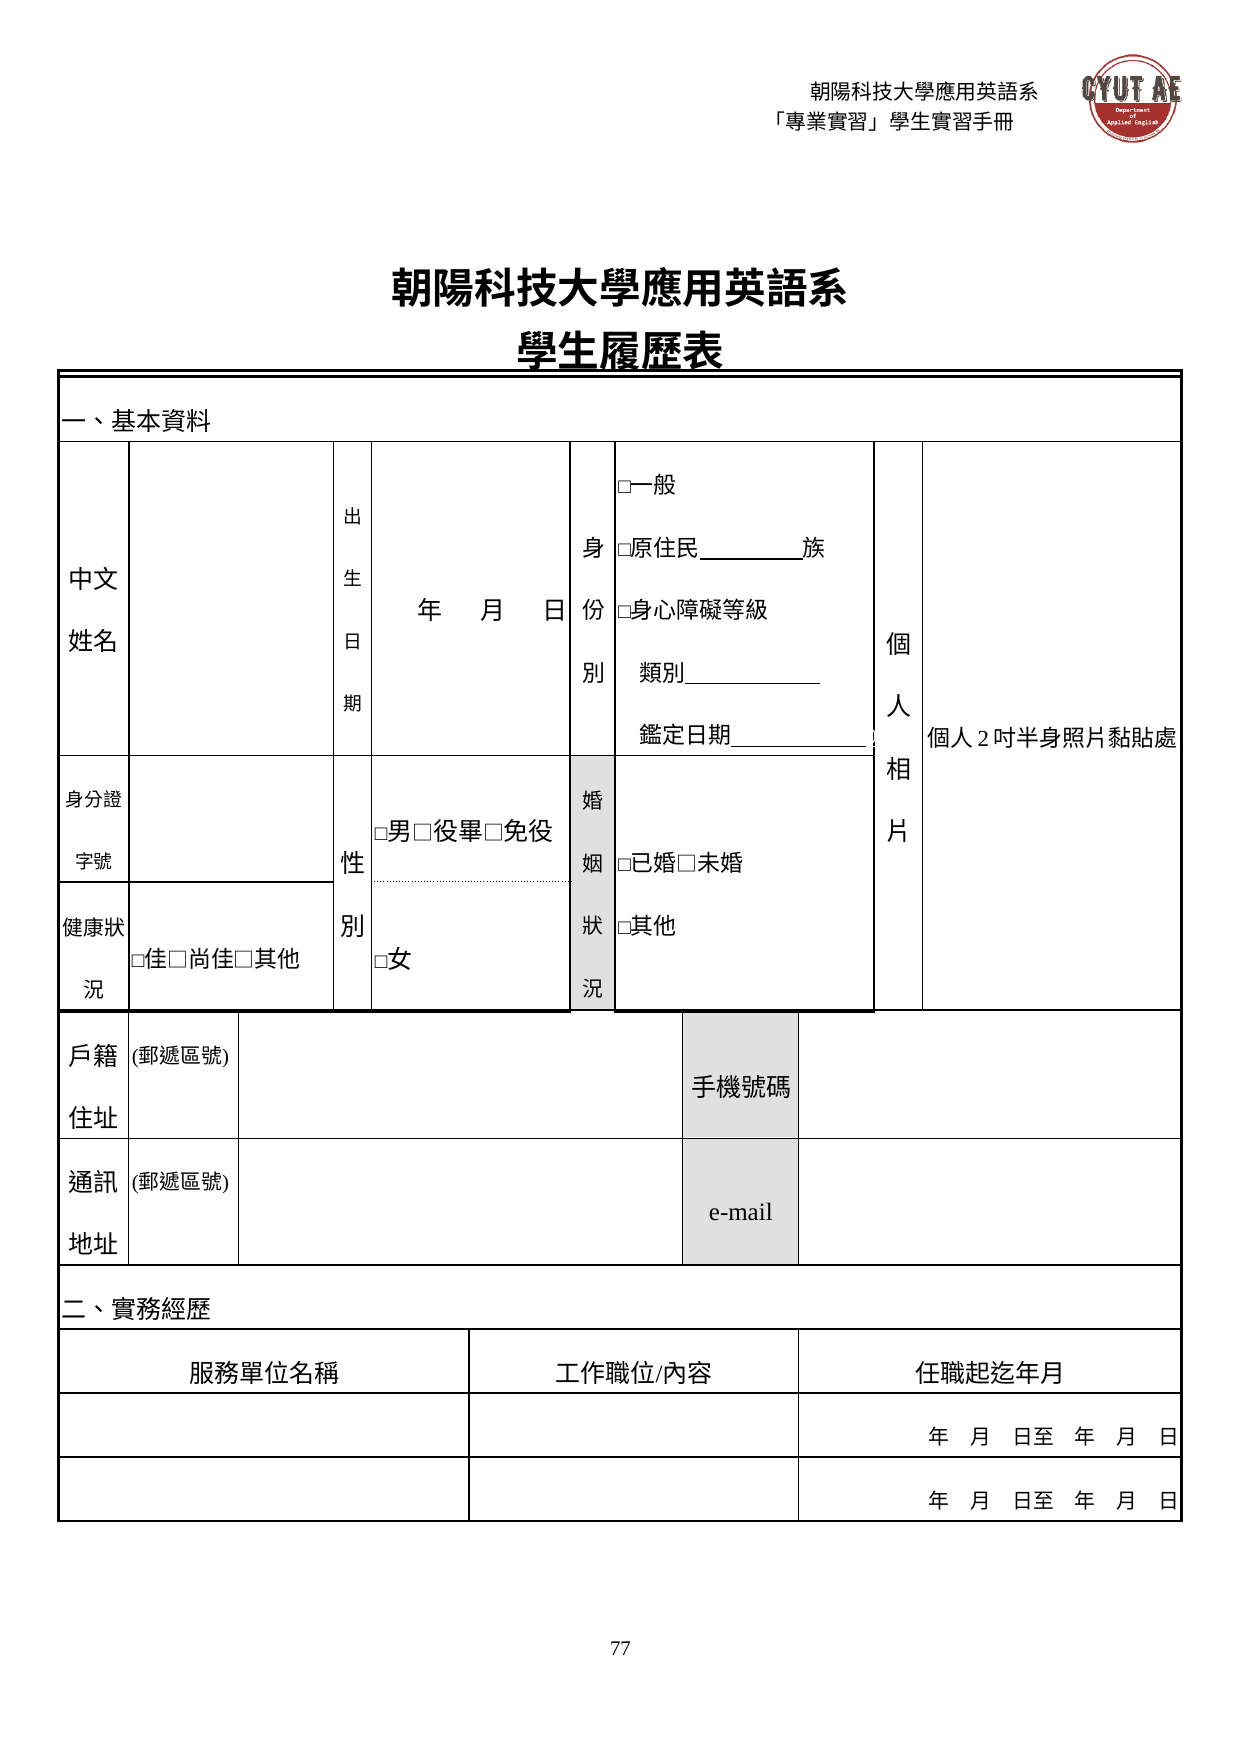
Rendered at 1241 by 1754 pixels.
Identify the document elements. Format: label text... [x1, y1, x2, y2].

table_cell (郵遞區號) [129, 1139, 238, 1264]
table_cell □女 [372, 881, 569, 1009]
table_cell 手機號碼 [683, 1013, 798, 1137]
table_cell 身分證字號 [60, 756, 128, 881]
table_cell 身 份 別 [571, 442, 614, 754]
table_cell [470, 1394, 798, 1456]
table_cell 通訊地址 [60, 1139, 128, 1264]
table_cell 服務單位名稱 [60, 1330, 468, 1392]
table_cell [130, 442, 333, 754]
table_cell 年 月 日 [372, 442, 569, 754]
table_cell 健康狀況 [60, 883, 128, 1009]
table_cell (郵遞區號) [129, 1013, 238, 1137]
table_cell □已婚□未婚 □其他 [616, 756, 873, 1009]
table_cell [130, 756, 333, 881]
table_cell 出生日期 [334, 442, 371, 754]
text 朝陽科技大學應用英語系 [118, 244, 1122, 306]
table_cell e-mail [683, 1139, 798, 1264]
text 學生履歷表 [118, 306, 1122, 369]
table_cell [60, 1458, 468, 1520]
table_cell [239, 1139, 682, 1264]
table_cell 任職起迄年月 [799, 1330, 1180, 1392]
table_cell 個人相片 [875, 442, 922, 1009]
table_cell □一般 □原住民 族 □身心障礙等級 類別 0 鑑定日期 0 [616, 442, 873, 754]
table_cell 年 月 日至 年 月 日 [799, 1458, 1180, 1520]
table_cell [799, 1139, 1180, 1264]
table_cell 年 月 日至 年 月 日 [799, 1394, 1180, 1456]
table_cell 工作職位/內容 [470, 1330, 798, 1392]
table_cell □男□役畢□免役 [372, 756, 569, 881]
table_cell 性別 [334, 756, 371, 1009]
table_cell 中文姓名 [60, 442, 128, 754]
table_cell [239, 1011, 682, 1137]
table_cell 個人2吋半身照片黏貼處 [923, 442, 1180, 1009]
table_cell [470, 1458, 798, 1520]
table_cell [799, 1011, 1180, 1137]
table_cell 二、實務經歷 [60, 1266, 1180, 1328]
table_cell [60, 1394, 468, 1456]
table_cell 戶籍住址 [60, 1013, 128, 1137]
table_header 一、基本資料 [60, 378, 1180, 441]
table_cell 婚姻狀況 [571, 756, 614, 1009]
table_cell □佳□尚佳□其他 [130, 883, 333, 1009]
